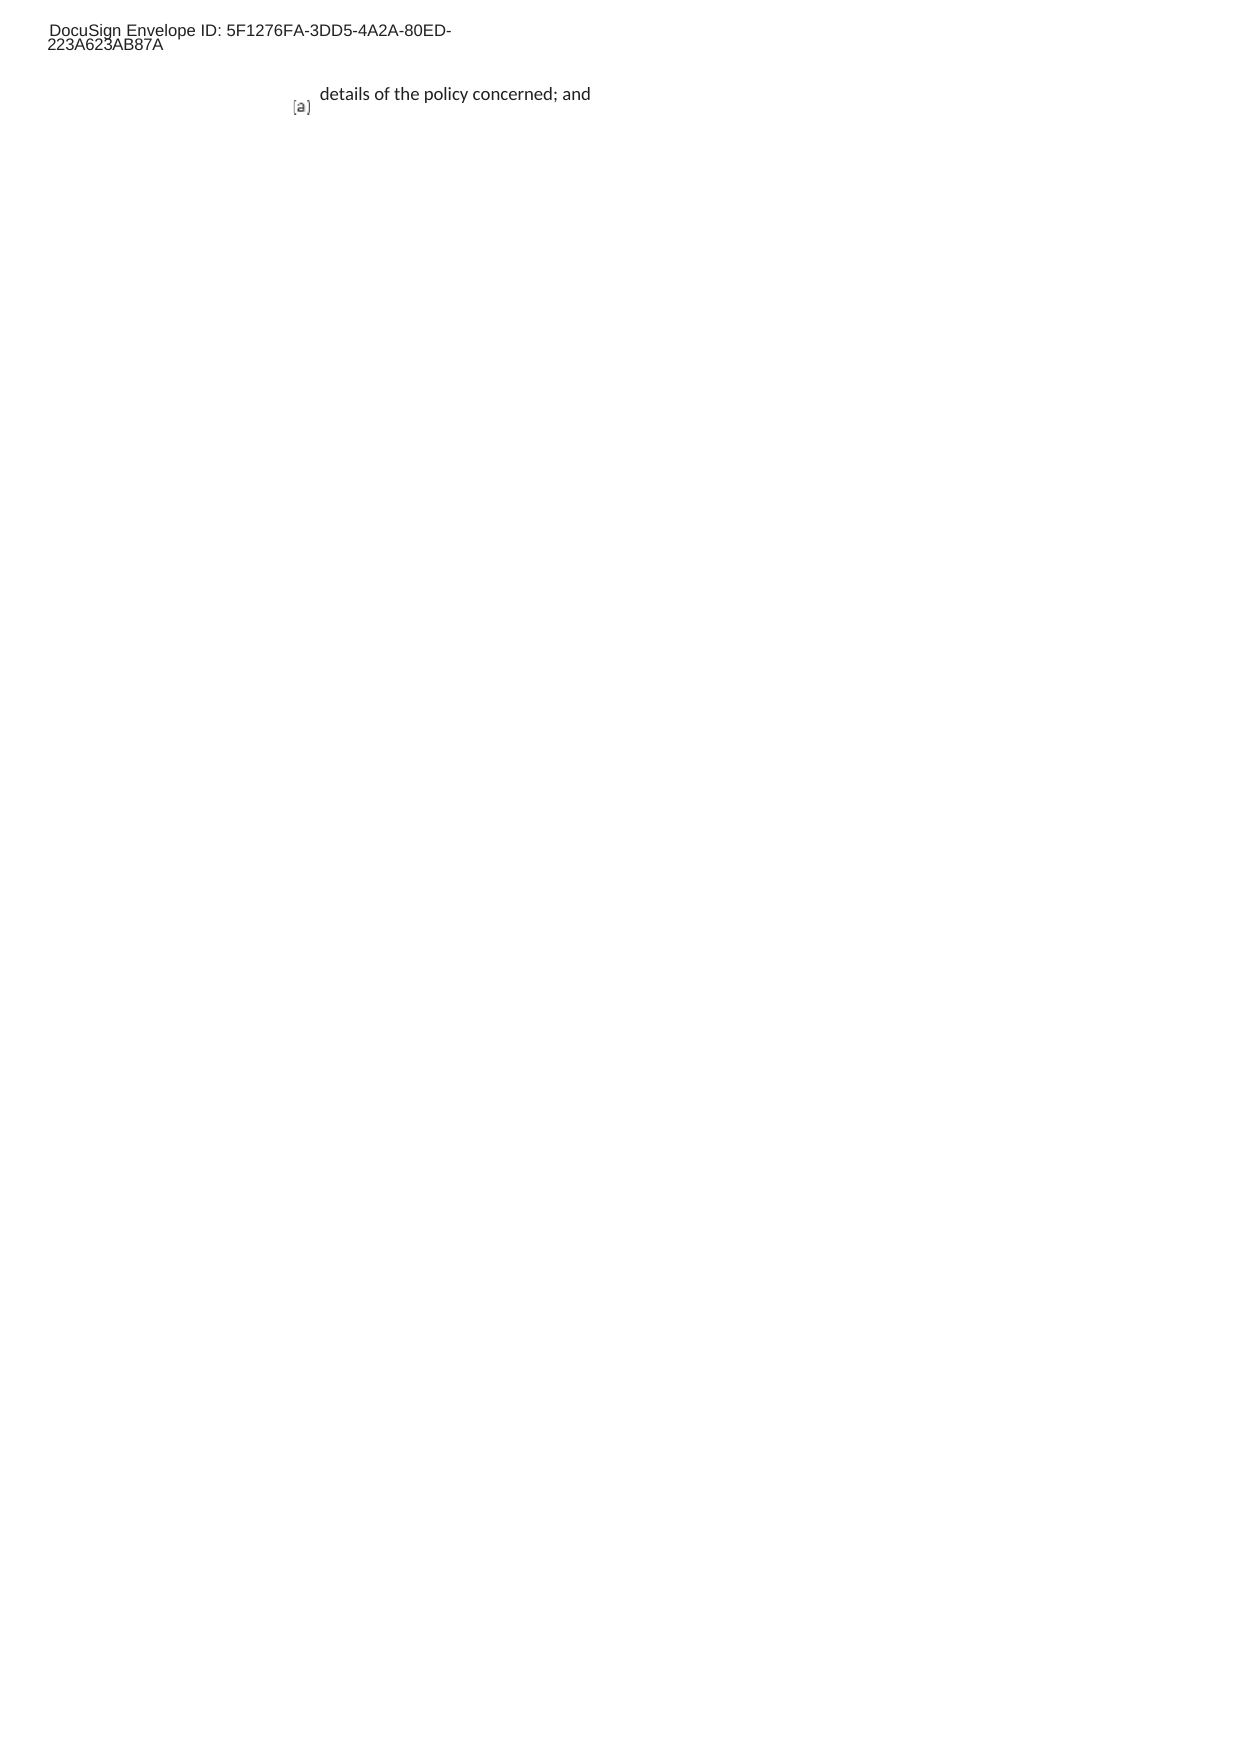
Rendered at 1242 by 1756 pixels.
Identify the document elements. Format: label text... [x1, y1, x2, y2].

text details of the policy concerned; and [294, 81, 1212, 114]
